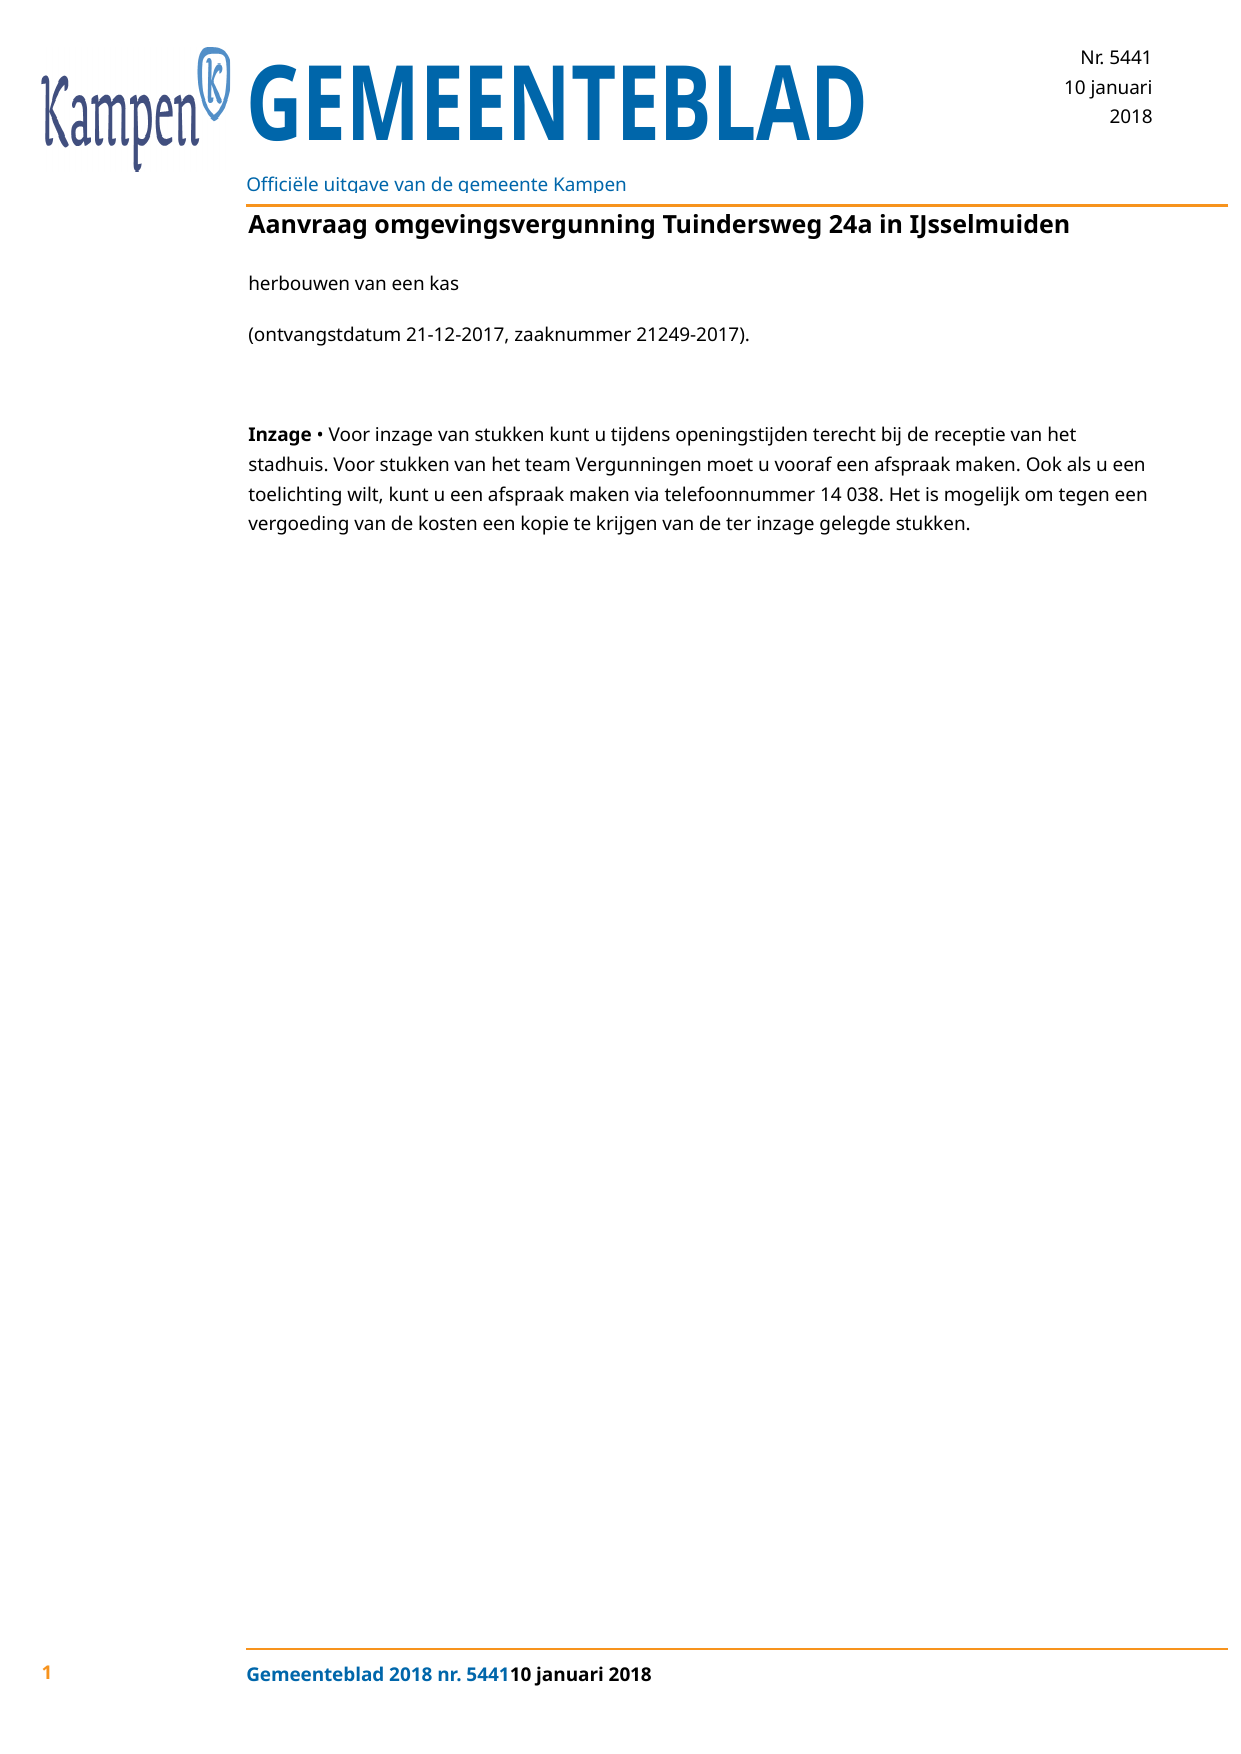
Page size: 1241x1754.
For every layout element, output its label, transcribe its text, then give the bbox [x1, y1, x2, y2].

text (ontvangstdatum 21-12-2017, zaaknummer 21249-2017). [248, 321, 1152, 346]
text herbouwen van een kas [248, 270, 1152, 296]
picture [41, 47, 231, 172]
text Inzage • Voor inzage van stukken kunt u tijdens openingstijden terecht bij de receptie van het stadhuis. Voor stukken van het team Vergunningen moet u vooraf een afspraak maken. Ook als u een toelichting wilt, kunt u een afspraak maken via telefoonnummer 14 038. Het is mogelijk om tegen een vergoeding van de kosten een kopie te krijgen van de ter inzage gelegde stukken. [248, 422, 1152, 536]
text Aanvraag omgevingsvergunning Tuindersweg 24a in IJsselmuiden [248, 207, 1152, 241]
